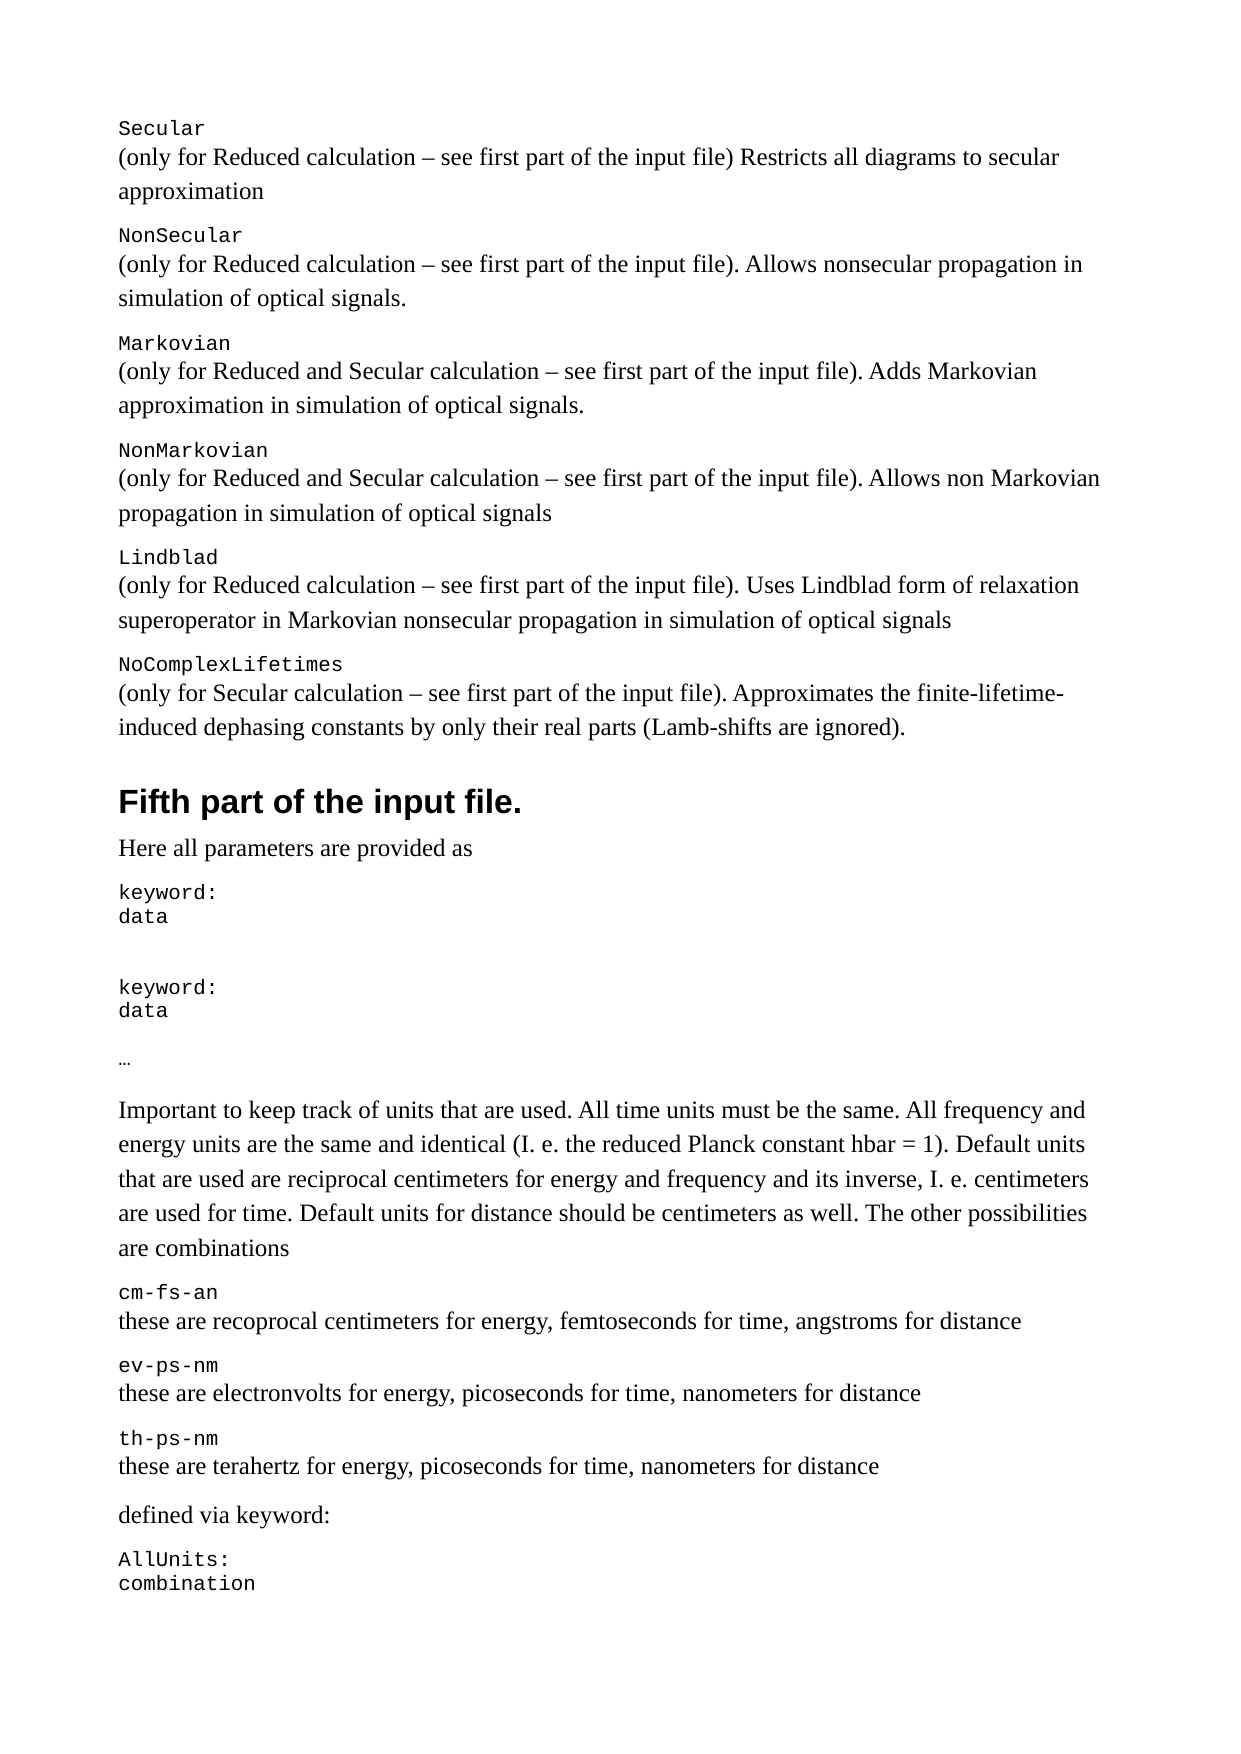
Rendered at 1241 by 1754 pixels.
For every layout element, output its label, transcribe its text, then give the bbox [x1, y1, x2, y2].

text (only for Reduced and Secular calculation – see first part of the input file). Allows non Markovian propagation in simulation of optical signals [118, 463, 1122, 527]
text Important to keep track of units that are used. All time units must be the same. All frequency and energy units are the same and identical (I. e. the reduced Planck constant hbar = 1). Default units that are used are reciprocal centimeters for energy and frequency and its inverse, I. e. centimeters are used for time. Default units for distance should be centimeters as well. The other possibilities are combinations [118, 1095, 1122, 1262]
text ev-ps-nm [118, 1355, 1122, 1378]
text NoComplexLifetimes [118, 654, 1122, 678]
text defined via keyword: [118, 1500, 1122, 1529]
text (only for Secular calculation – see first part of the input file). Approximates the finite-lifetime-induced dephasing constants by only their real parts (Lamb-shifts are ignored). [118, 678, 1122, 741]
text these are electronvolts for energy, picoseconds for time, nanometers for distance [118, 1378, 1122, 1407]
text (only for Reduced calculation – see first part of the input file) Restricts all diagrams to secular approximation [118, 142, 1122, 205]
text keyword: [118, 977, 1122, 1001]
text Secular [118, 118, 1122, 142]
text (only for Reduced and Secular calculation – see first part of the input file). Adds Markovian approximation in simulation of optical signals. [118, 356, 1122, 419]
subtitle Fifth part of the input file. [118, 782, 1122, 821]
text th-ps-nm [118, 1427, 1122, 1451]
text combination [118, 1573, 1122, 1597]
text data [118, 906, 1122, 929]
text Here all parameters are provided as [118, 833, 1122, 862]
text … [118, 1048, 1122, 1071]
text NonMarkovian [118, 440, 1122, 463]
text AllUnits: [118, 1549, 1122, 1573]
text keyword: [118, 882, 1122, 906]
text (only for Reduced calculation – see first part of the input file). Uses Lindblad form of relaxation superoperator in Markovian nonsecular propagation in simulation of optical signals [118, 571, 1122, 634]
text cm-fs-an [118, 1282, 1122, 1306]
text these are terahertz for energy, picoseconds for time, nanometers for distance [118, 1451, 1122, 1480]
text Markovian [118, 332, 1122, 356]
text data [118, 1001, 1122, 1024]
text these are recoprocal centimeters for energy, femtoseconds for time, angstroms for distance [118, 1306, 1122, 1334]
text Lindblad [118, 547, 1122, 571]
text NonSecular [118, 225, 1122, 249]
text (only for Reduced calculation – see first part of the input file). Allows nonsecular propagation in simulation of optical signals. [118, 249, 1122, 312]
